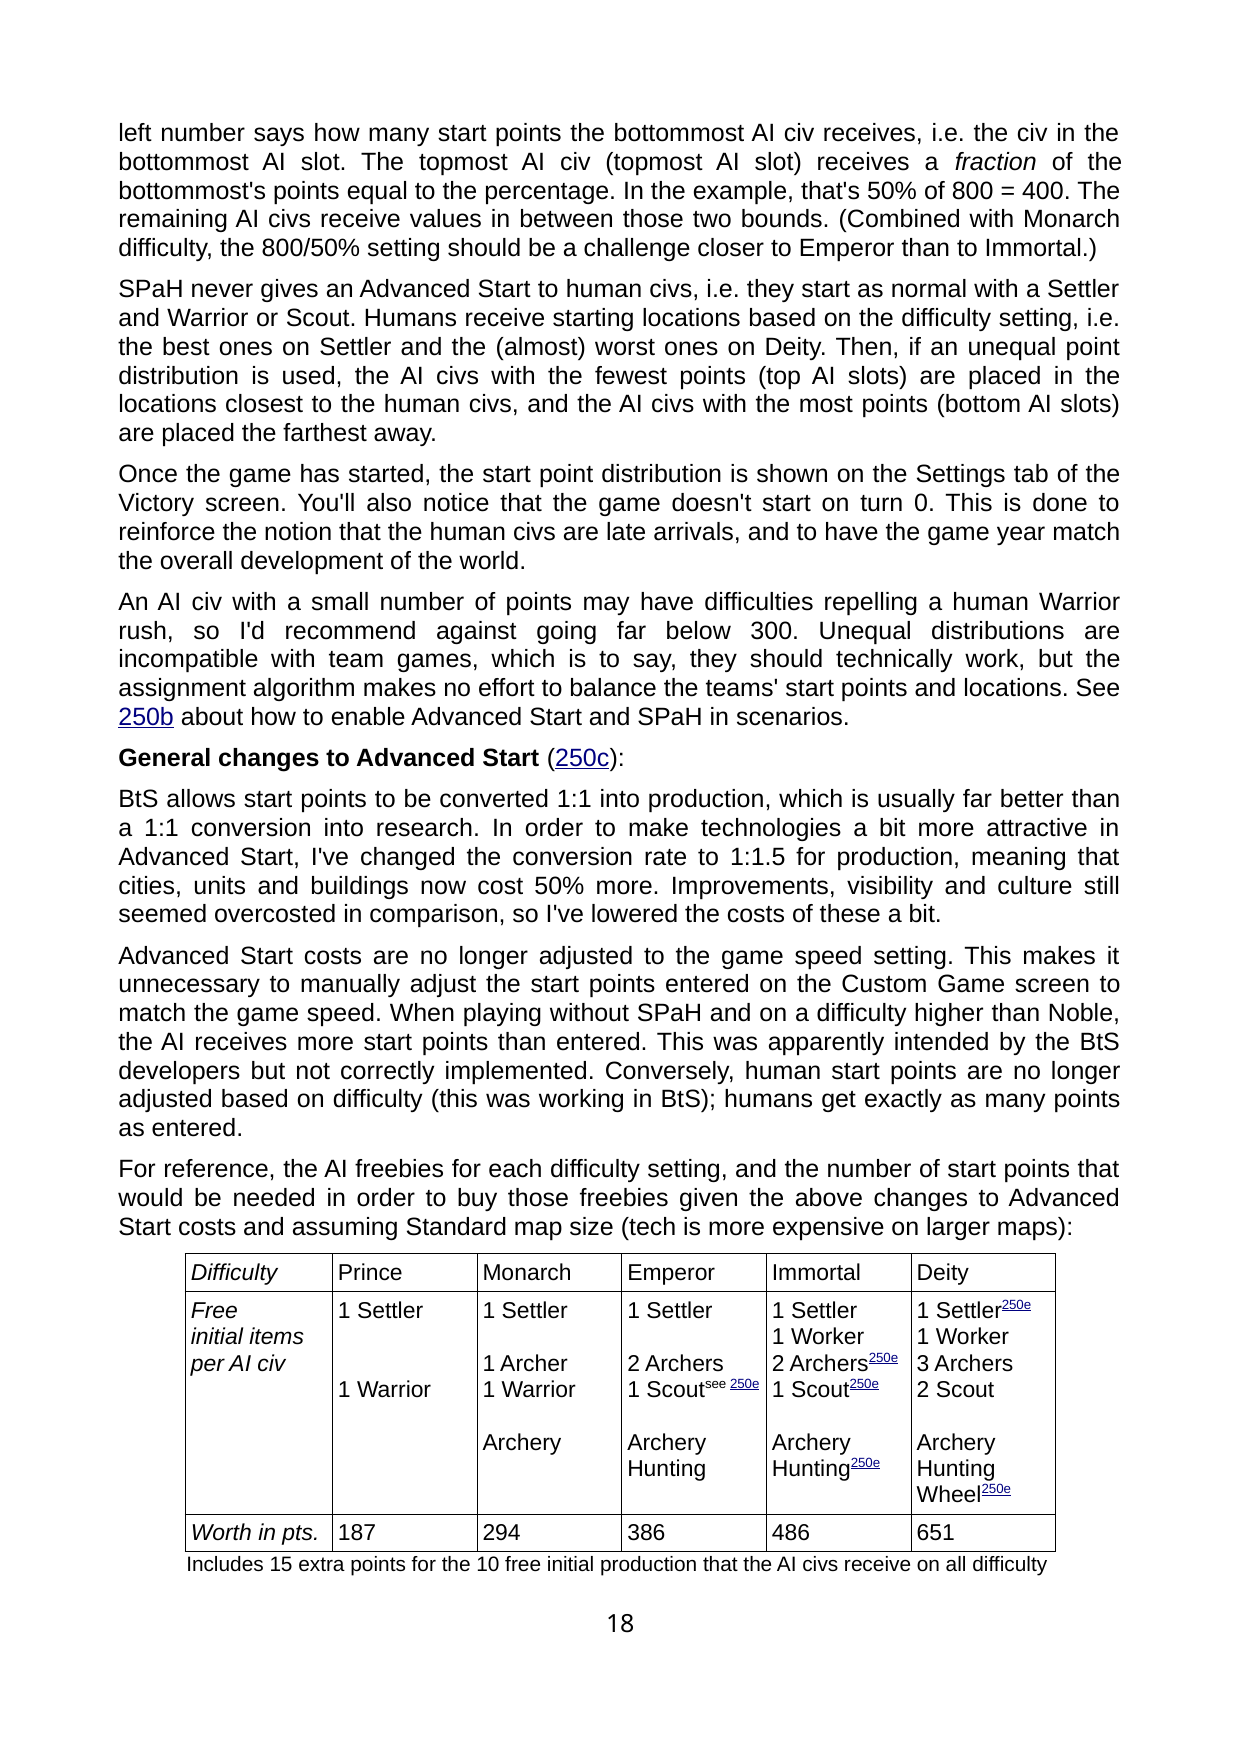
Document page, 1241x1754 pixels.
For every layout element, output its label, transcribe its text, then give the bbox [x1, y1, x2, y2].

text SPaH never gives an Advanced Start to human civs, i.e. they start as normal with a Settler and Warrior or Scout. Humans receive starting locations based on the difficulty setting, i.e. the best ones on Settler and the (almost) worst ones on Deity. Then, if an unequal point distribution is used, the AI civs with the fewest points (top AI slots) are placed in the locations closest to the human civs, and the AI civs with the most points (bottom AI slots) are placed the farthest away. [118, 274, 1122, 447]
text An AI civ with a small number of points may have difficulties repelling a human Warrior rush, so I'd recommend against going far below 300. Unequal distributions are incompatible with team games, which is to say, they should technically work, but the assignment algorithm makes no effort to balance the teams' start points and locations. See 250b about how to enable Advanced Start and SPaH in scenarios. [118, 587, 1122, 731]
table_cell 651 [912, 1515, 1055, 1551]
table_cell Worth in pts. [186, 1515, 332, 1551]
text Once the game has started, the start point distribution is shown on the Settings tab of the Victory screen. You'll also notice that the game doesn't start on turn 0. This is done to reinforce the notion that the human civs are late arrivals, and to have the game year match the overall development of the world. [118, 459, 1122, 574]
table_cell 486 [767, 1515, 911, 1551]
table_cell 1 Settler 2 Archers 1 Scoutsee 250e Archery Hunting [622, 1292, 766, 1513]
text General changes to Advanced Start (250c): [118, 743, 1122, 772]
table_cell 1 Settler 1 Warrior [333, 1292, 477, 1513]
text For reference, the AI freebies for each difficulty setting, and the number of start points that would be needed in order to buy those freebies given the above changes to Advanced Start costs and assuming Standard map size (tech is more expensive on larger maps): [118, 1154, 1122, 1241]
table_cell 1 Settler250e 1 Worker 3 Archers 2 Scout Archery Hunting Wheel250e [912, 1292, 1055, 1513]
table_header Monarch [478, 1254, 621, 1291]
table_header Difficulty [186, 1254, 332, 1291]
table_header Deity [912, 1254, 1055, 1291]
text Advanced Start costs are no longer adjusted to the game speed setting. This makes it unnecessary to manually adjust the start points entered on the Custom Game screen to match the game speed. When playing without SPaH and on a difficulty higher than Noble, the AI receives more start points than entered. This was apparently intended by the BtS developers but not correctly implemented. Conversely, human start points are no longer adjusted based on difficulty (this was working in BtS); humans get exactly as many points as entered. [118, 941, 1122, 1142]
table_cell 187 [333, 1515, 477, 1551]
table_header Prince [333, 1254, 477, 1291]
text left number says how many start points the bottommost AI civ receives, i.e. the civ in the bottommost AI slot. The topmost AI civ (topmost AI slot) receives a fraction of the bottommost's points equal to the percentage. In the example, that's 50% of 800 = 400. The remaining AI civs receive values in between those two bounds. (Combined with Monarch difficulty, the 800/50% setting should be a challenge closer to Emperor than to Immortal.) [118, 118, 1122, 262]
text Includes 15 extra points for the 10 free initial production that the AI civs receive on all difficulty [186, 1551, 1072, 1575]
table_cell 1 Settler 1 Worker 2 Archers250e 1 Scout250e Archery Hunting250e [767, 1292, 911, 1513]
table_cell Free initial items per AI civ [186, 1292, 332, 1513]
table_cell 386 [622, 1515, 766, 1551]
text BtS allows start points to be converted 1:1 into production, which is usually far better than a 1:1 conversion into research. In order to make technologies a bit more attractive in Advanced Start, I've changed the conversion rate to 1:1.5 for production, meaning that cities, units and buildings now cost 50% more. Improvements, visibility and culture still seemed overcosted in comparison, so I've lowered the costs of these a bit. [118, 784, 1122, 928]
table_cell 294 [478, 1515, 621, 1551]
table_header Immortal [767, 1254, 911, 1291]
table_header Emperor [622, 1254, 766, 1291]
table_cell 1 Settler 1 Archer 1 Warrior Archery [478, 1292, 621, 1513]
